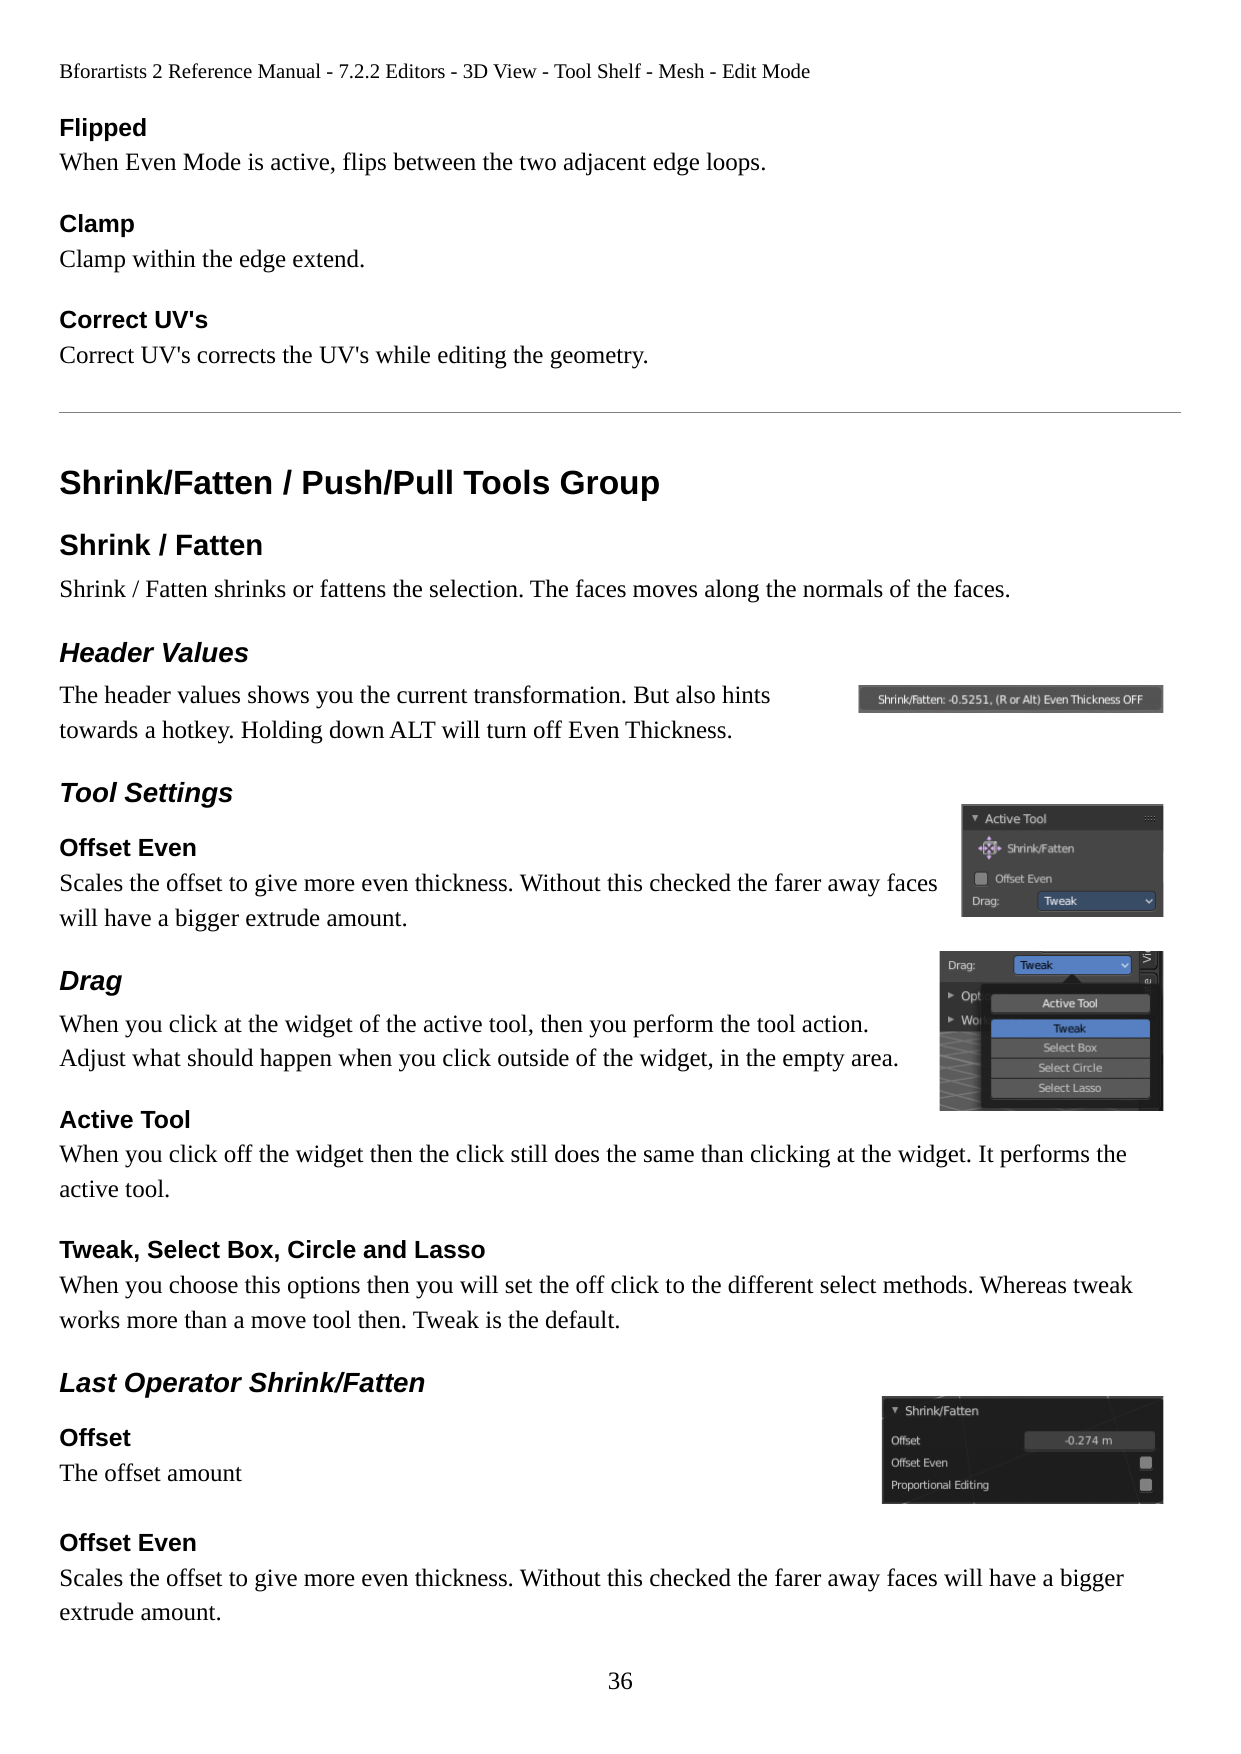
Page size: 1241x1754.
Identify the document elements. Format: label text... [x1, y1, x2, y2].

subtitle [1164, 964, 1181, 996]
text [1164, 1458, 1181, 1487]
subtitle Correct UV's [59, 305, 1181, 334]
subtitle Flipped [59, 113, 1181, 141]
text The header values shows you the current transformation. But also hints towards a hotkey. Holding down ALT will turn off Even Thickness. [59, 681, 1181, 744]
subtitle Offset Even [59, 833, 961, 862]
text Shrink / Fatten shrinks or fattens the selection. The faces moves along the normals of the faces. [59, 574, 1181, 603]
subtitle Tool Settings [59, 777, 1181, 808]
subtitle Shrink / Fatten [59, 528, 1181, 562]
subtitle Last Operator Shrink/Fatten [59, 1366, 1181, 1398]
picture [858, 685, 1164, 713]
subtitle Offset [59, 1423, 881, 1452]
text When you click off the widget then the click still does the same than clicking at the widget. It performs the active tool. [59, 1139, 1181, 1203]
text Correct UV's corrects the UV's while editing the geometry. [59, 340, 1181, 369]
subtitle [1164, 833, 1181, 862]
subtitle Tweak, Select Box, Circle and Lasso [59, 1236, 1181, 1264]
subtitle Active Tool [59, 1105, 1181, 1133]
picture [961, 804, 1164, 917]
subtitle Header Values [59, 636, 1181, 668]
text When Even Mode is active, flips between the two adjacent edge loops. [59, 147, 1181, 176]
subtitle Clamp [59, 209, 1181, 237]
picture [939, 951, 1164, 1111]
text Scales the offset to give more even thickness. Without this checked the farer away faces will have a bigger extrude amount. [59, 868, 1181, 931]
subtitle Shrink/Fatten / Push/Pull Tools Group [59, 463, 1181, 501]
text Scales the offset to give more even thickness. Without this checked the farer away faces will have a bigger extrude amount. [59, 1563, 1181, 1626]
picture [881, 1396, 1164, 1504]
text Clamp within the edge extend. [59, 244, 1181, 272]
subtitle [1164, 1423, 1181, 1452]
subtitle Offset Even [59, 1528, 1181, 1557]
text When you click at the widget of the active tool, then you perform the tool action. Adjust what should happen when you click outside of the widget, in the empty area. [59, 1009, 939, 1072]
text The offset amount [59, 1458, 881, 1487]
subtitle Drag [59, 964, 939, 996]
text When you choose this options then you will set the off click to the different select methods. Whereas tweak works more than a move tool then. Tweak is the default. [59, 1270, 1181, 1333]
